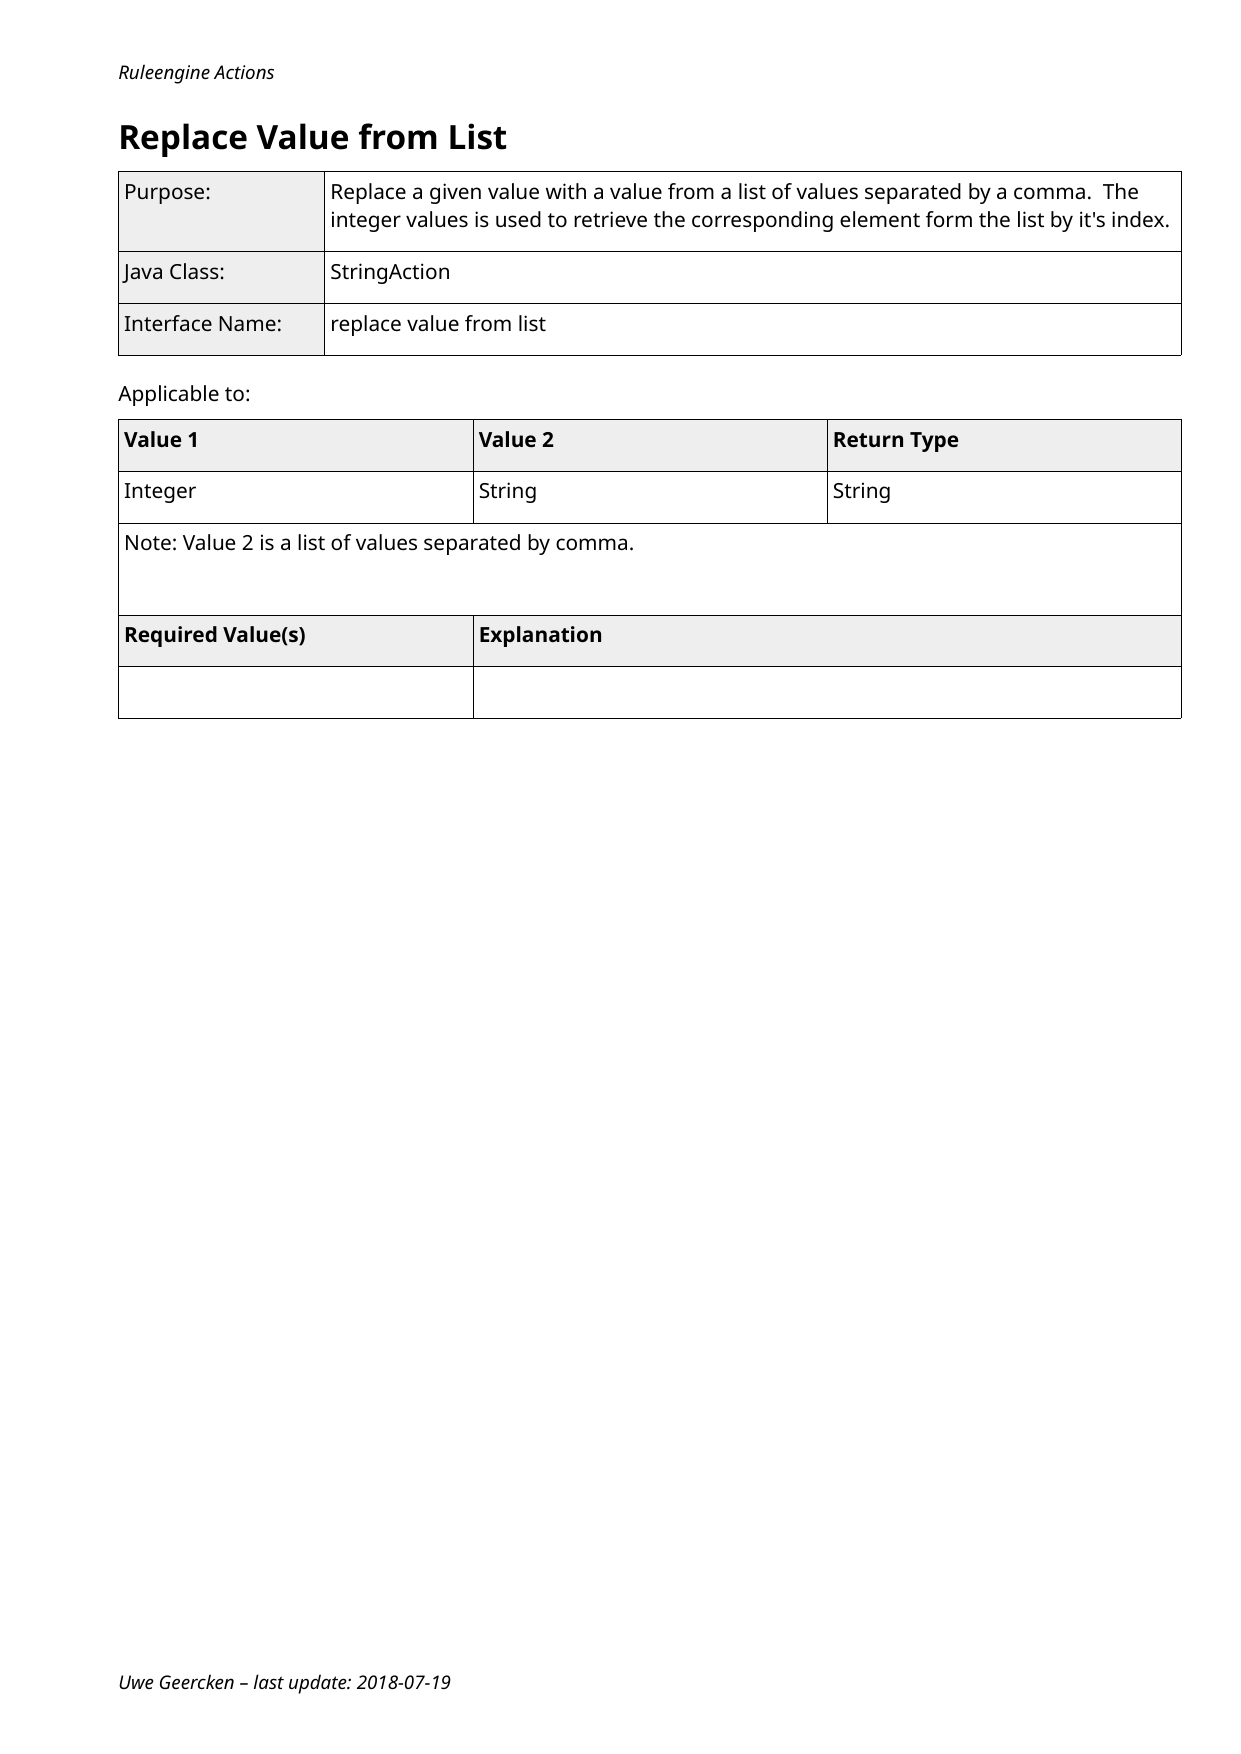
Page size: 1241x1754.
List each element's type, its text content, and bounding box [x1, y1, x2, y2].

table_header Replace a given value with a value from a list of values separated by a comma. The integer values is used to retrieve the corresponding element form the list by it's index. [325, 172, 1181, 251]
table_cell replace value from list [325, 304, 1181, 355]
table_cell String [474, 472, 827, 522]
table_cell Required Value(s) [119, 616, 473, 666]
table_cell Note: Value 2 is a list of values separated by comma. [119, 524, 1181, 614]
table_cell String [828, 472, 1181, 522]
table_header Value 1 [119, 420, 473, 471]
table_cell Integer [119, 472, 473, 522]
table_cell StringAction [325, 252, 1181, 303]
text Replace Value from List [118, 114, 1181, 159]
table_header Purpose: [119, 172, 324, 251]
text Applicable to: [118, 379, 1181, 407]
table_cell [119, 667, 473, 718]
table_cell Java Class: [119, 252, 324, 303]
table_cell Interface Name: [119, 304, 324, 355]
table_header Value 2 [474, 420, 827, 471]
table_cell [474, 667, 1181, 718]
table_cell Explanation [474, 616, 1181, 666]
table_header Return Type [828, 420, 1181, 471]
